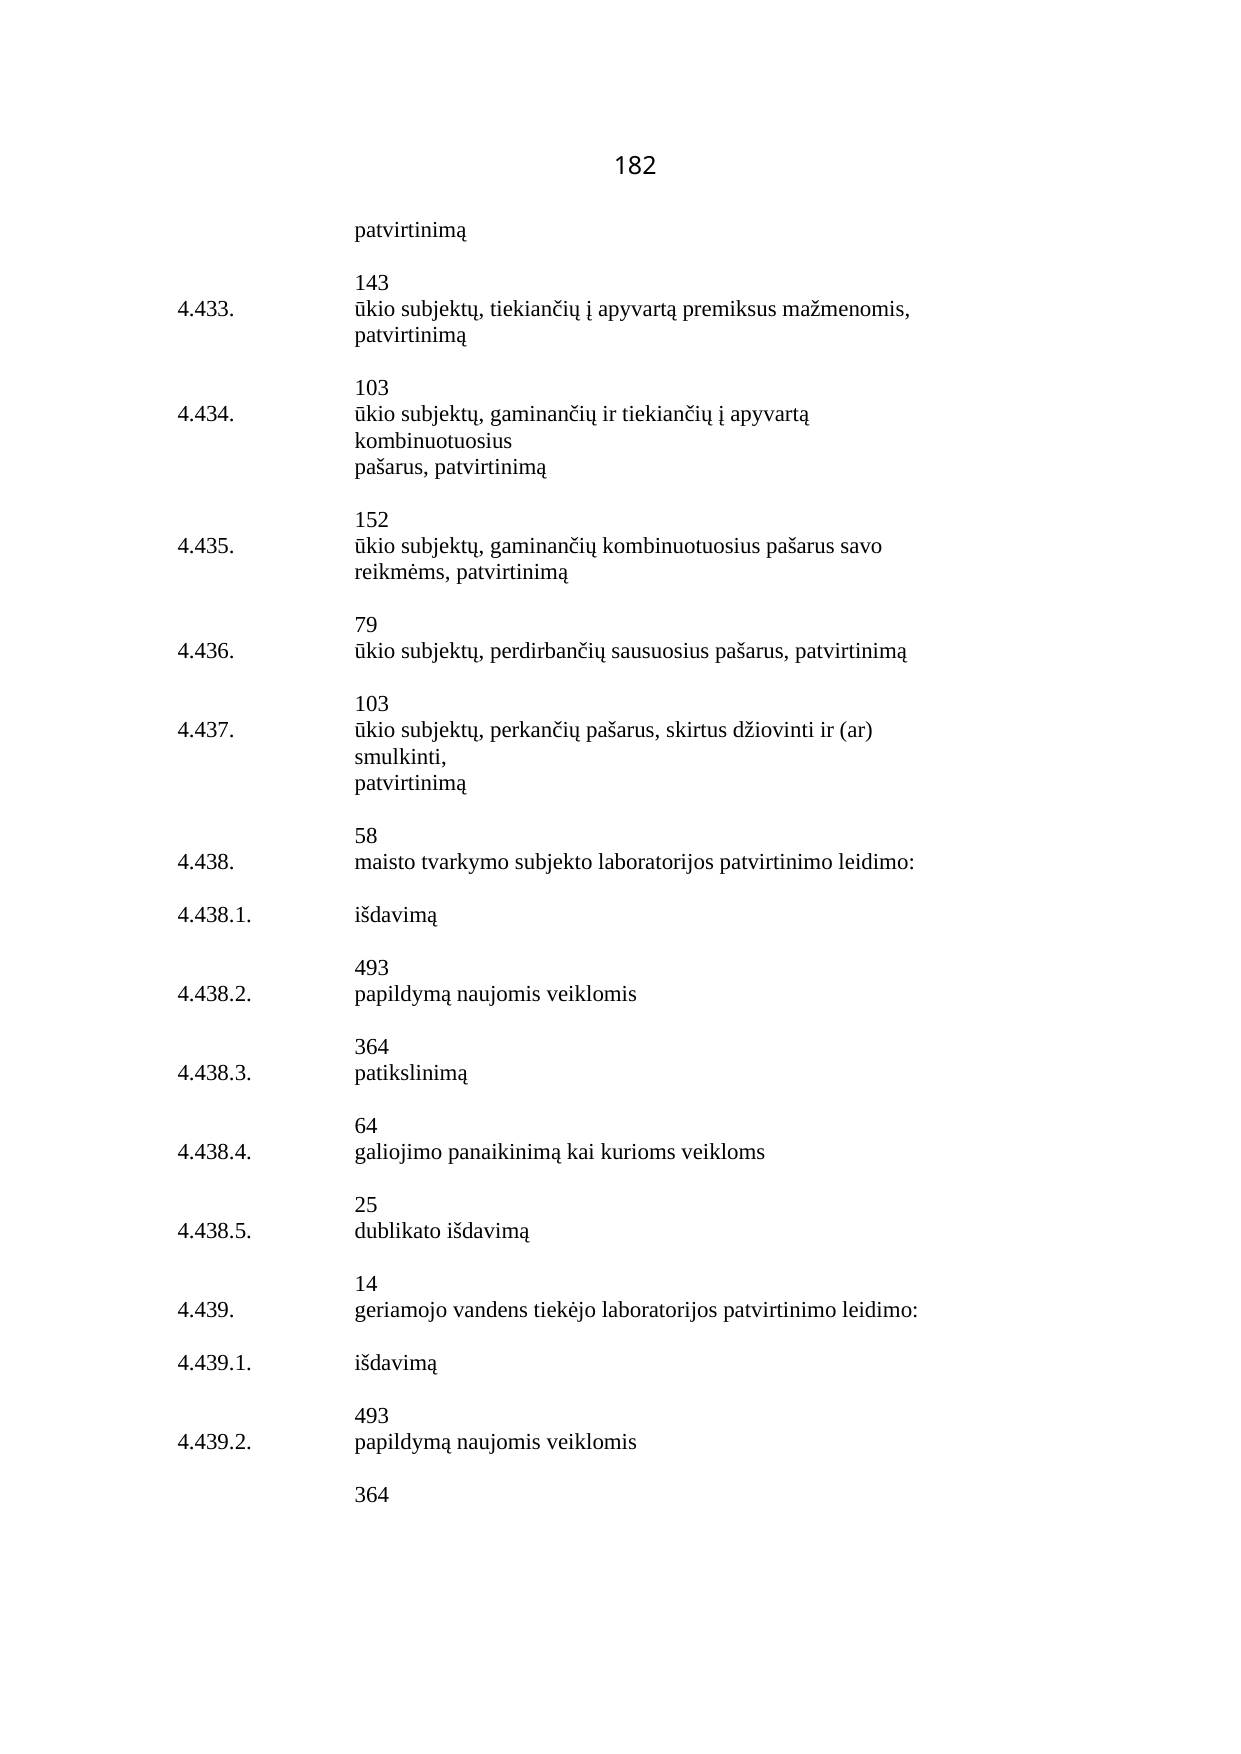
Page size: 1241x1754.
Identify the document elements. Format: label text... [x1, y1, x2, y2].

text 4.434. ūkio subjektų, gaminančių ir tiekiančių į apyvartą kombinuotuosius [177, 400, 945, 453]
text 4.438.4. galiojimo panaikinimą kai kurioms veikloms 25 [177, 1138, 945, 1217]
text 4.438. maisto tvarkymo subjekto laboratorijos patvirtinimo leidimo: [177, 848, 945, 901]
text 4.437. ūkio subjektų, perkančių pašarus, skirtus džiovinti ir (ar) smulkinti, [177, 717, 945, 769]
text patvirtinimą 58 [354, 769, 945, 848]
text 4.439.2. papildymą naujomis veiklomis 364 [177, 1428, 945, 1507]
text reikmėms, patvirtinimą 79 [354, 558, 945, 637]
text pašarus, patvirtinimą 152 [354, 453, 945, 532]
text 4.435. ūkio subjektų, gaminančių kombinuotuosius pašarus savo [177, 532, 945, 558]
text patvirtinimą 143 [354, 216, 945, 295]
text 4.436. ūkio subjektų, perdirbančių sausuosius pašarus, patvirtinimą 103 [177, 637, 945, 717]
text 4.433. ūkio subjektų, tiekiančių į apyvartą premiksus mažmenomis, [177, 295, 945, 321]
text patvirtinimą 103 [354, 321, 945, 400]
text 4.438.2. papildymą naujomis veiklomis 364 [177, 980, 945, 1059]
text 4.438.1. išdavimą 493 [177, 901, 945, 980]
text 4.439.1. išdavimą 493 [177, 1349, 945, 1428]
text 4.439. geriamojo vandens tiekėjo laboratorijos patvirtinimo leidimo: [177, 1296, 945, 1349]
text 4.438.5. dublikato išdavimą 14 [177, 1217, 945, 1296]
text 4.438.3. patikslinimą 64 [177, 1059, 945, 1138]
